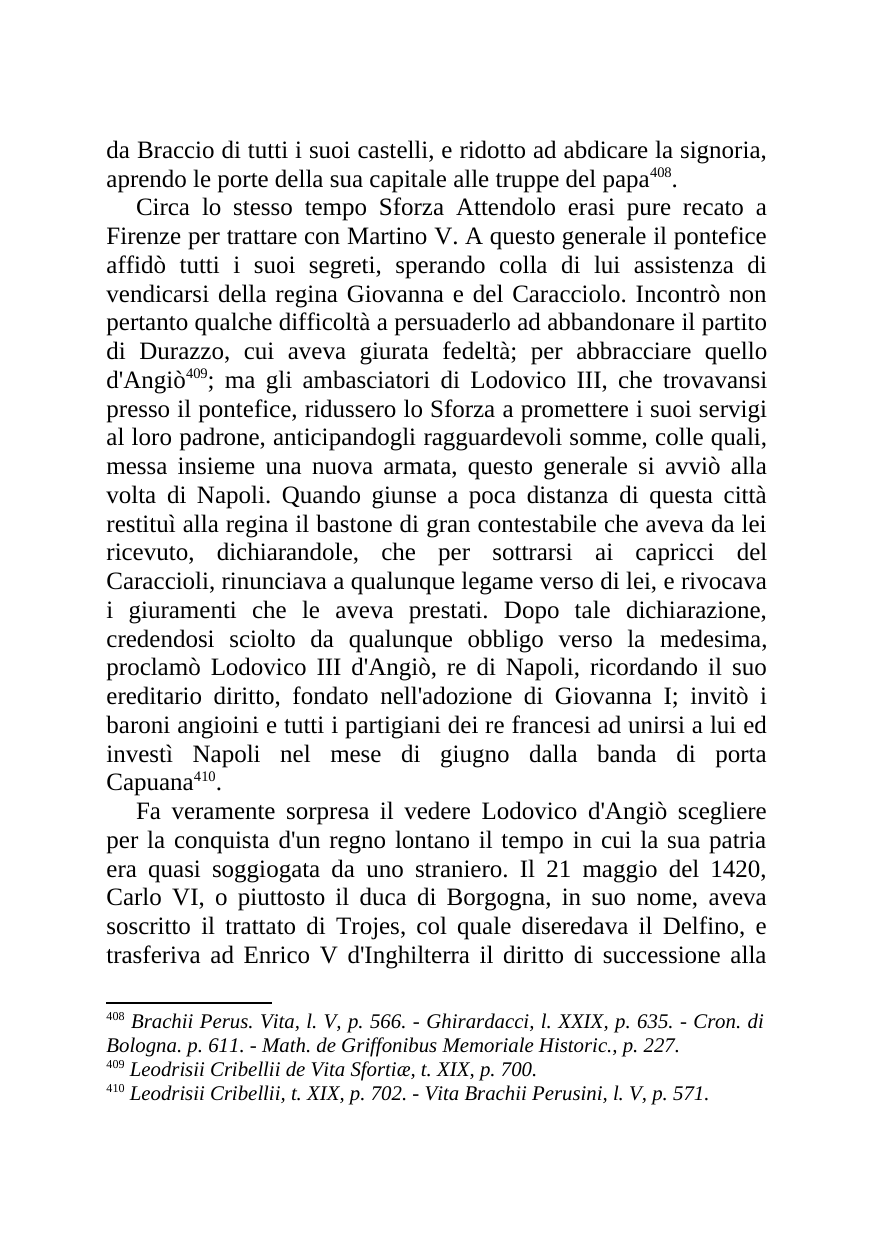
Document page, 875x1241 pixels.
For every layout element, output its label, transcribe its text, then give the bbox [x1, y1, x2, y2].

text Leodrisii Cribellii, t. XIX, p. 702. - Vita Brachii Perusini, l. V, p. 571. [106, 1081, 768, 1105]
text da Braccio di tutti i suoi castelli, e ridotto ad abdicare la signoria, aprendo le porte della sua capitale alle truppe del papa. [106, 135, 768, 192]
text Fa veramente sorpresa il vedere Lodovico d'Angiò scegliere per la conquista d'un regno lontano il tempo in cui la sua patria era quasi soggiogata da uno straniero. Il 21 maggio del 1420, Carlo VI, o piuttosto il duca di Borgogna, in suo nome, aveva soscritto il trattato di Trojes, col quale diseredava il Delfino, e trasferiva ad Enrico V d'Inghilterra il diritto di successione alla [106, 796, 768, 969]
text Brachii Perus. Vita, l. V, p. 566. - Ghirardacci, l. XXIX, p. 635. - Cron. di Bologna. p. 611. - Math. de Griffonibus Memoriale Historic., p. 227. [106, 1009, 768, 1057]
text Circa lo stesso tempo Sforza Attendolo erasi pure recato a Firenze per trattare con Martino V. A questo generale il pontefice affidò tutti i suoi segreti, sperando colla di lui assistenza di vendicarsi della regina Giovanna e del Caracciolo. Incontrò non pertanto qualche difficoltà a persuaderlo ad abbandonare il partito di Durazzo, cui aveva giurata fedeltà; per abbracciare quello d'Angiò; ma gli ambasciatori di Lodovico III, che trovavansi presso il pontefice, ridussero lo Sforza a promettere i suoi servigi al loro padrone, anticipandogli ragguardevoli somme, colle quali, messa insieme una nuova armata, questo generale si avviò alla volta di Napoli. Quando giunse a poca distanza di questa città restituì alla regina il bastone di gran contestabile che aveva da lei ricevuto, dichiarandole, che per sottrarsi ai capricci del Caraccioli, rinunciava a qualunque legame verso di lei, e rivocava i giuramenti che le aveva prestati. Dopo tale dichiarazione, credendosi sciolto da qualunque obbligo verso la medesima, proclamò Lodovico III d'Angiò, re di Napoli, ricordando il suo ereditario diritto, fondato nell'adozione di Giovanna I; invitò i baroni angioini e tutti i partigiani dei re francesi ad unirsi a lui ed investì Napoli nel mese di giugno dalla banda di porta Capuana. [106, 192, 768, 796]
text Leodrisii Cribellii de Vita Sfortiæ, t. XIX, p. 700. [106, 1057, 768, 1081]
